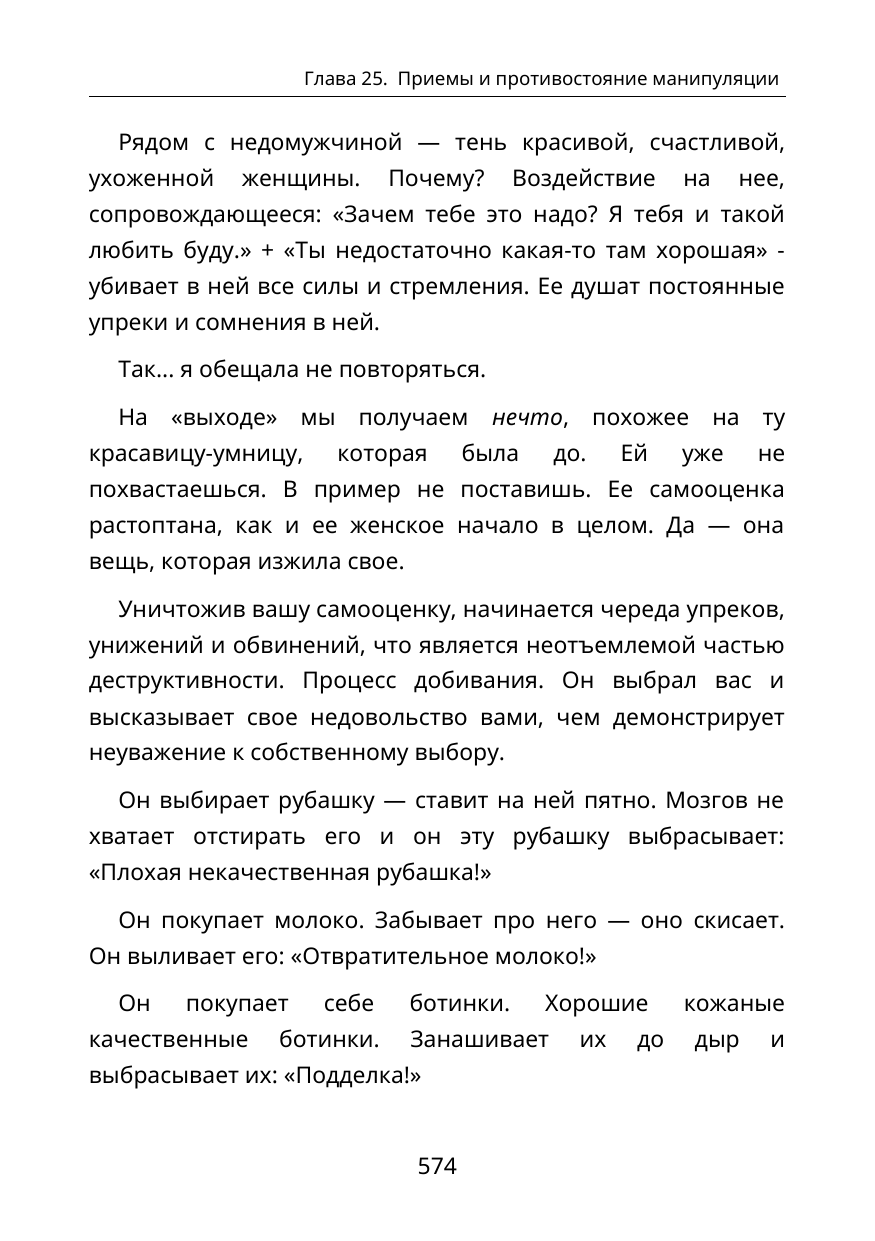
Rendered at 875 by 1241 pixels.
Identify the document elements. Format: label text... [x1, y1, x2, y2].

text Он покупает себе ботинки. Хорошие кожаные качественные ботинки. Занашивает их до дыр и выбрасывает их: «Подделка!» [88, 987, 786, 1090]
text Уничтожив вашу самооценку, начинается череда упреков, унижений и обвинений, что является неотъемлемой частью деструктивности. Процесс добивания. Он выбрал вас и высказывает свое недовольство вами, чем демонстрирует неуважение к собственному выбору. [88, 593, 786, 768]
text Рядом с недомужчиной — тень красивой, счастливой, ухоженной женщины. Почему? Воздействие на нее, сопровождающееся: «Зачем тебе это надо? Я тебя и такой любить буду.» + «Ты недостаточно какая-то там хорошая» - убивает в ней все силы и стремления. Ее душат постоянные упреки и сомнения в ней. [88, 126, 786, 337]
text На «выходе» мы получаем нечто, похожее на ту красавицу-умницу, которая была до. Ей уже не похвастаешься. В пример не поставишь. Ее самооценка растоптана, как и ее женское начало в целом. Да — она вещь, которая изжила свое. [88, 401, 786, 576]
text Так... я обещала не повторяться. [88, 353, 786, 385]
text Он выбирает рубашку — ставит на ней пятно. Мозгов не хватает отстирать его и он эту рубашку выбрасывает: «Плохая некачественная рубашка!» [88, 784, 786, 887]
text Он покупает молоко. Забывает про него — оно скисает. Он выливает его: «Отвратительное молоко!» [88, 904, 786, 971]
